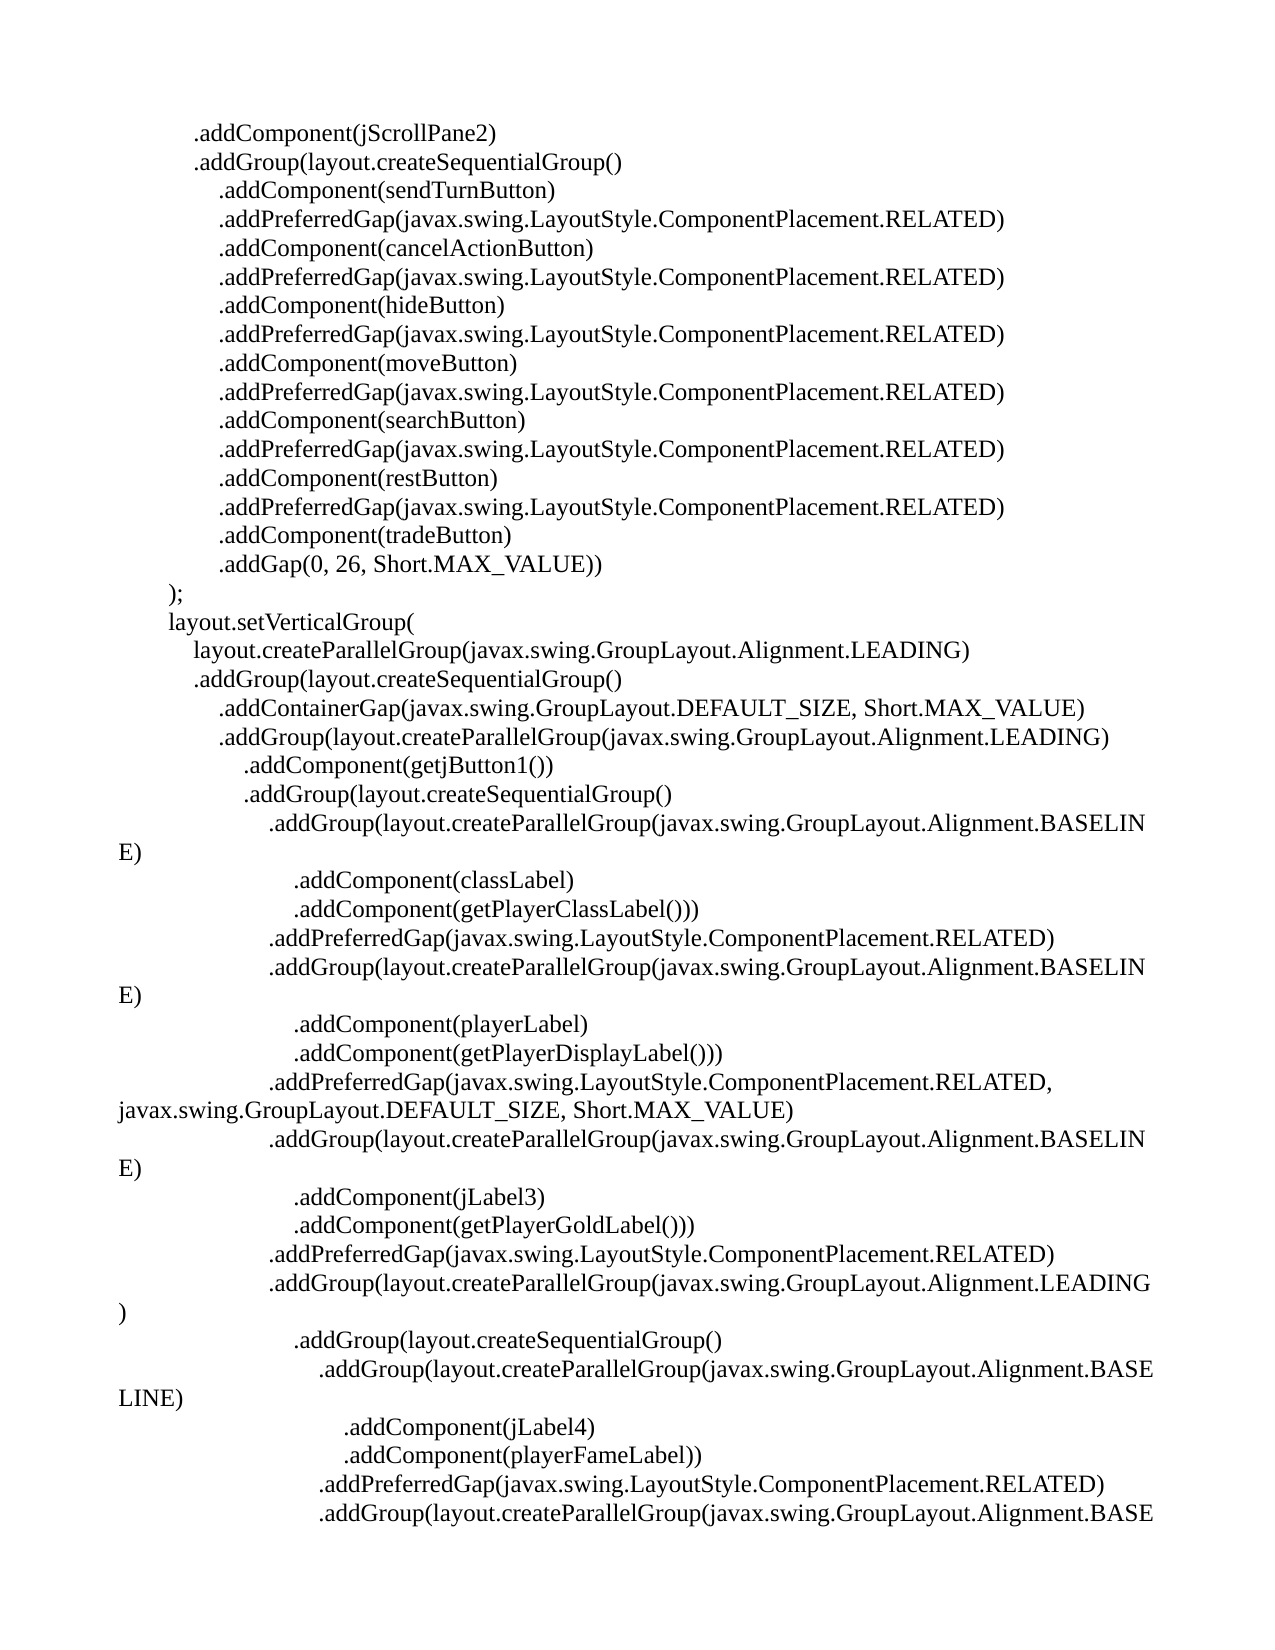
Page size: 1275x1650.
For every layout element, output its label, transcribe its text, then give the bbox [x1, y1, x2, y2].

text .addComponent(jScrollPane2) .addGroup(layout.createSequentialGroup() .addComponent(sendTurnButton) .addPreferredGap(javax.swing.LayoutStyle.ComponentPlacement.RELATED) .addComponent(cancelActionButton) .addPreferredGap(javax.swing.LayoutStyle.ComponentPlacement.RELATED) .addComponent(hideButton) .addPreferredGap(javax.swing.LayoutStyle.ComponentPlacement.RELATED) .addComponent(moveButton) .addPreferredGap(javax.swing.LayoutStyle.ComponentPlacement.RELATED) .addComponent(searchButton) .addPreferredGap(javax.swing.LayoutStyle.ComponentPlacement.RELATED) .addComponent(restButton) .addPreferredGap(javax.swing.LayoutStyle.ComponentPlacement.RELATED) .addComponent(tradeButton) .addGap(0, 26, Short.MAX_VALUE)) ); layout.setVerticalGroup( layout.createParallelGroup(javax.swing.GroupLayout.Alignment.LEADING) .addGroup(layout.createSequentialGroup() .addContainerGap(javax.swing.GroupLayout.DEFAULT_SIZE, Short.MAX_VALUE) .addGroup(layout.createParallelGroup(javax.swing.GroupLayout.Alignment.LEADING) .addComponent(getjButton1()) .addGroup(layout.createSequentialGroup() .addGroup(layout.createParallelGroup(javax.swing.GroupLayout.Alignment.BASELINE) .addComponent(classLabel) .addComponent(getPlayerClassLabel())) .addPreferredGap(javax.swing.LayoutStyle.ComponentPlacement.RELATED) .addGroup(layout.createParallelGroup(javax.swing.GroupLayout.Alignment.BASELINE) .addComponent(playerLabel) .addComponent(getPlayerDisplayLabel())) .addPreferredGap(javax.swing.LayoutStyle.ComponentPlacement.RELATED, javax.swing.GroupLayout.DEFAULT_SIZE, Short.MAX_VALUE) .addGroup(layout.createParallelGroup(javax.swing.GroupLayout.Alignment.BASELINE) .addComponent(jLabel3) .addComponent(getPlayerGoldLabel())) .addPreferredGap(javax.swing.LayoutStyle.ComponentPlacement.RELATED) .addGroup(layout.createParallelGroup(javax.swing.GroupLayout.Alignment.LEADING) .addGroup(layout.createSequentialGroup() .addGroup(layout.createParallelGroup(javax.swing.GroupLayout.Alignment.BASELINE) .addComponent(jLabel4) .addComponent(playerFameLabel)) .addPreferredGap(javax.swing.LayoutStyle.ComponentPlacement.RELATED) .addGroup(layout.createParallelGroup(javax.swing.GroupLayout.Alignment.BASE [118, 118, 1157, 1527]
